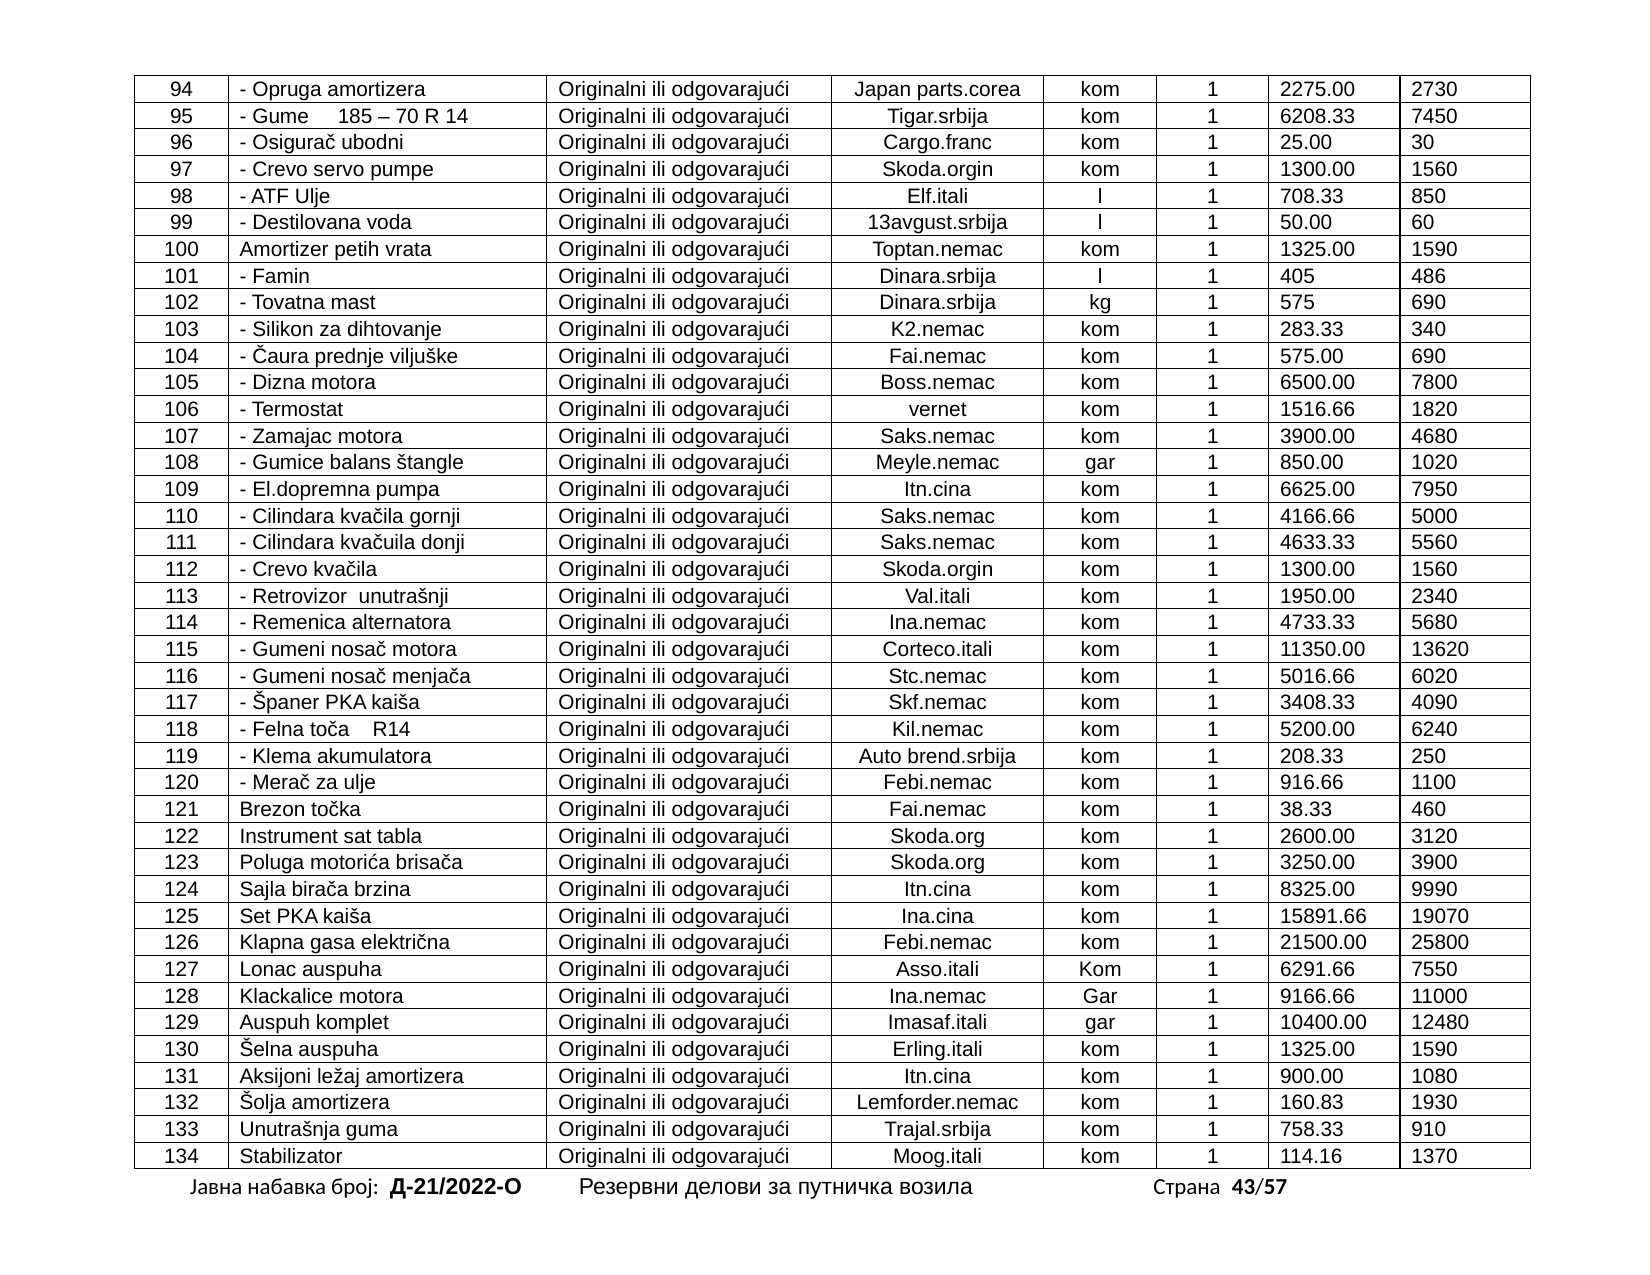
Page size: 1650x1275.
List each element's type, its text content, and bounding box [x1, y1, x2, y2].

table_cell 1516.66 [1269, 396, 1399, 422]
table_cell 109 [135, 476, 228, 502]
table_cell Klackalice motora [229, 983, 546, 1008]
table_cell Originalni ili odgovarajući [547, 689, 831, 715]
table_cell kom [1044, 663, 1156, 688]
table_cell Originalni ili odgovarajući [547, 663, 831, 688]
table_cell kom [1044, 1143, 1156, 1168]
table_cell kom [1044, 716, 1156, 742]
table_cell - Destilovana voda [229, 209, 546, 235]
table_cell 101 [135, 263, 228, 288]
table_cell 1 [1157, 263, 1268, 288]
table_cell kom [1044, 556, 1156, 582]
table_cell 25800 [1401, 929, 1530, 955]
table_cell 11000 [1401, 983, 1530, 1008]
table_cell 250 [1401, 743, 1530, 768]
table_cell 690 [1401, 289, 1530, 315]
table_cell Originalni ili odgovarajući [547, 449, 831, 475]
table_cell 1 [1157, 396, 1268, 422]
table_cell Febi.nemac [832, 769, 1043, 795]
table_cell 50.00 [1269, 209, 1399, 235]
table_cell K2.nemac [832, 316, 1043, 342]
table_cell Fai.nemac [832, 796, 1043, 822]
table_cell 4733.33 [1269, 609, 1399, 635]
table_cell 134 [135, 1143, 228, 1168]
table_cell Originalni ili odgovarajući [547, 1009, 831, 1035]
table_cell 1 [1157, 609, 1268, 635]
table_cell - Retrovizor unutrašnji [229, 583, 546, 608]
table_cell Šelna auspuha [229, 1036, 546, 1062]
table_cell kom [1044, 236, 1156, 262]
table_cell 1370 [1401, 1143, 1530, 1168]
table_cell 114.16 [1269, 1143, 1399, 1168]
table_cell 1300.00 [1269, 556, 1399, 582]
table_cell kom [1044, 76, 1156, 102]
table_cell Febi.nemac [832, 929, 1043, 955]
table_cell 1 [1157, 663, 1268, 688]
table_cell - ATF Ulje [229, 183, 546, 208]
table_cell Originalni ili odgovarajući [547, 343, 831, 368]
table_cell - Čaura prednje viljuške [229, 343, 546, 368]
table_cell Originalni ili odgovarajući [547, 236, 831, 262]
table_cell 575.00 [1269, 343, 1399, 368]
table_cell Originalni ili odgovarajući [547, 369, 831, 395]
table_cell 96 [135, 129, 228, 155]
table_cell kom [1044, 769, 1156, 795]
table_cell Cargo.franc [832, 129, 1043, 155]
table_cell 208.33 [1269, 743, 1399, 768]
table_cell kom [1044, 503, 1156, 528]
table_cell 111 [135, 529, 228, 555]
table_cell kom [1044, 1089, 1156, 1115]
table_cell 1930 [1401, 1089, 1530, 1115]
table_cell 283.33 [1269, 316, 1399, 342]
table_cell Klapna gasa električna [229, 929, 546, 955]
table_cell 460 [1401, 796, 1530, 822]
table_cell Saks.nemac [832, 423, 1043, 448]
table_cell kom [1044, 876, 1156, 902]
table_cell Originalni ili odgovarajući [547, 503, 831, 528]
table_cell Originalni ili odgovarajući [547, 476, 831, 502]
table_cell 5000 [1401, 503, 1530, 528]
table_cell vernet [832, 396, 1043, 422]
table_cell Boss.nemac [832, 369, 1043, 395]
table_cell Stc.nemac [832, 663, 1043, 688]
table_cell 1 [1157, 823, 1268, 848]
table_cell 112 [135, 556, 228, 582]
table_cell 1560 [1401, 156, 1530, 182]
table_cell 132 [135, 1089, 228, 1115]
table_cell 1 [1157, 903, 1268, 928]
table_cell 60 [1401, 209, 1530, 235]
table_cell Originalni ili odgovarajući [547, 556, 831, 582]
table_cell 7550 [1401, 956, 1530, 982]
table_cell 3250.00 [1269, 849, 1399, 875]
table_cell Itn.cina [832, 876, 1043, 902]
table_cell - Tovatna mast [229, 289, 546, 315]
table_cell 116 [135, 663, 228, 688]
table_cell 1 [1157, 369, 1268, 395]
table_cell 97 [135, 156, 228, 182]
table_cell 15891.66 [1269, 903, 1399, 928]
table_cell 7450 [1401, 103, 1530, 128]
table_cell kom [1044, 1036, 1156, 1062]
table_cell Ina.cina [832, 903, 1043, 928]
table_cell Originalni ili odgovarajući [547, 1063, 831, 1088]
table_cell - Felna toča R14 [229, 716, 546, 742]
table_cell Kom [1044, 956, 1156, 982]
table_cell 107 [135, 423, 228, 448]
table_cell 1 [1157, 583, 1268, 608]
table_cell Originalni ili odgovarajući [547, 1143, 831, 1168]
table_cell kg [1044, 289, 1156, 315]
table_cell 13avgust.srbija [832, 209, 1043, 235]
table_cell Originalni ili odgovarajući [547, 823, 831, 848]
table_cell 708.33 [1269, 183, 1399, 208]
table_cell 850.00 [1269, 449, 1399, 475]
table_cell 38.33 [1269, 796, 1399, 822]
table_cell 1 [1157, 1009, 1268, 1035]
table_cell 127 [135, 956, 228, 982]
table_cell - Cilindara kvačila gornji [229, 503, 546, 528]
table_cell 405 [1269, 263, 1399, 288]
table_cell 133 [135, 1116, 228, 1142]
table_cell - Dizna motora [229, 369, 546, 395]
table_cell 5200.00 [1269, 716, 1399, 742]
table_cell 1 [1157, 503, 1268, 528]
table_cell 9990 [1401, 876, 1530, 902]
table_cell - Merač za ulje [229, 769, 546, 795]
table_cell 1 [1157, 1036, 1268, 1062]
table_cell 110 [135, 503, 228, 528]
table_cell gar [1044, 449, 1156, 475]
table_cell 575 [1269, 289, 1399, 315]
table_cell - Famin [229, 263, 546, 288]
table_cell 124 [135, 876, 228, 902]
table_cell Saks.nemac [832, 529, 1043, 555]
table_cell 30 [1401, 129, 1530, 155]
table_cell 1100 [1401, 769, 1530, 795]
table_cell 1 [1157, 743, 1268, 768]
table_cell 1 [1157, 236, 1268, 262]
table_cell Ina.nemac [832, 983, 1043, 1008]
table_cell Trajal.srbija [832, 1116, 1043, 1142]
table_cell 103 [135, 316, 228, 342]
table_cell 6208.33 [1269, 103, 1399, 128]
table_cell 12480 [1401, 1009, 1530, 1035]
table_cell 122 [135, 823, 228, 848]
table_cell Originalni ili odgovarajući [547, 609, 831, 635]
table_cell 160.83 [1269, 1089, 1399, 1115]
table_cell - Silikon za dihtovanje [229, 316, 546, 342]
table_cell kom [1044, 1063, 1156, 1088]
table_cell 6240 [1401, 716, 1530, 742]
table_cell Originalni ili odgovarajući [547, 743, 831, 768]
table_cell Skoda.orgin [832, 156, 1043, 182]
table_cell 21500.00 [1269, 929, 1399, 955]
table_cell 1950.00 [1269, 583, 1399, 608]
table_cell kom [1044, 343, 1156, 368]
table_cell Skoda.org [832, 823, 1043, 848]
table_cell Auto brend.srbija [832, 743, 1043, 768]
table_cell 1300.00 [1269, 156, 1399, 182]
table_cell Skoda.org [832, 849, 1043, 875]
table_cell - Crevo servo pumpe [229, 156, 546, 182]
table_cell 1 [1157, 529, 1268, 555]
table_cell 758.33 [1269, 1116, 1399, 1142]
table_cell 6291.66 [1269, 956, 1399, 982]
table_cell Originalni ili odgovarajući [547, 1089, 831, 1115]
table_cell 1 [1157, 1063, 1268, 1088]
table_cell kom [1044, 849, 1156, 875]
table_cell 1 [1157, 289, 1268, 315]
table_cell - Remenica alternatora [229, 609, 546, 635]
table_cell Fai.nemac [832, 343, 1043, 368]
table_cell Originalni ili odgovarajući [547, 529, 831, 555]
table_cell Instrument sat tabla [229, 823, 546, 848]
table_cell Dinara.srbija [832, 289, 1043, 315]
table_cell 1590 [1401, 1036, 1530, 1062]
table_cell 1080 [1401, 1063, 1530, 1088]
table_cell Originalni ili odgovarajući [547, 183, 831, 208]
table_cell - Cilindara kvačuila donji [229, 529, 546, 555]
table_cell Originalni ili odgovarajući [547, 636, 831, 662]
table_cell 1 [1157, 476, 1268, 502]
table_cell kom [1044, 823, 1156, 848]
table_cell 1 [1157, 183, 1268, 208]
table_cell kom [1044, 796, 1156, 822]
table_cell Brezon točka [229, 796, 546, 822]
table_cell kom [1044, 476, 1156, 502]
table_cell 10400.00 [1269, 1009, 1399, 1035]
table_cell - El.dopremna pumpa [229, 476, 546, 502]
table_cell Originalni ili odgovarajući [547, 76, 831, 102]
table_cell Erling.itali [832, 1036, 1043, 1062]
table_cell 1 [1157, 129, 1268, 155]
table_cell 11350.00 [1269, 636, 1399, 662]
table_cell Aksijoni ležaj amortizera [229, 1063, 546, 1088]
table_cell Originalni ili odgovarajući [547, 769, 831, 795]
table_cell 115 [135, 636, 228, 662]
table_cell gar [1044, 1009, 1156, 1035]
table_cell 95 [135, 103, 228, 128]
table_cell 910 [1401, 1116, 1530, 1142]
table_cell Originalni ili odgovarajući [547, 1116, 831, 1142]
table_cell 1 [1157, 1116, 1268, 1142]
table_cell Kil.nemac [832, 716, 1043, 742]
table_cell Originalni ili odgovarajući [547, 209, 831, 235]
table_cell 1 [1157, 1143, 1268, 1168]
table_cell Originalni ili odgovarajući [547, 289, 831, 315]
table_cell 2340 [1401, 583, 1530, 608]
table_cell - Osigurač ubodni [229, 129, 546, 155]
table_cell Lemforder.nemac [832, 1089, 1043, 1115]
table_cell 9166.66 [1269, 983, 1399, 1008]
table_cell kom [1044, 529, 1156, 555]
table_cell Dinara.srbija [832, 263, 1043, 288]
table_cell 1590 [1401, 236, 1530, 262]
table_cell 3408.33 [1269, 689, 1399, 715]
table_cell Val.itali [832, 583, 1043, 608]
table_cell 1 [1157, 316, 1268, 342]
table_cell Corteco.itali [832, 636, 1043, 662]
table_cell 6625.00 [1269, 476, 1399, 502]
table_cell Originalni ili odgovarajući [547, 103, 831, 128]
table_cell 1 [1157, 103, 1268, 128]
table_cell 1325.00 [1269, 236, 1399, 262]
table_cell 1 [1157, 209, 1268, 235]
table_cell kom [1044, 103, 1156, 128]
table_cell 126 [135, 929, 228, 955]
table_cell kom [1044, 743, 1156, 768]
table_cell 1 [1157, 796, 1268, 822]
table_cell - Zamajac motora [229, 423, 546, 448]
table_cell Originalni ili odgovarajući [547, 156, 831, 182]
table_cell Moog.itali [832, 1143, 1043, 1168]
table_cell Skoda.orgin [832, 556, 1043, 582]
table_cell 117 [135, 689, 228, 715]
table_cell Originalni ili odgovarajući [547, 903, 831, 928]
table_cell 1 [1157, 849, 1268, 875]
table_cell Lonac auspuha [229, 956, 546, 982]
table_cell 3900 [1401, 849, 1530, 875]
table_cell 129 [135, 1009, 228, 1035]
table_cell 486 [1401, 263, 1530, 288]
table_cell Skf.nemac [832, 689, 1043, 715]
table_cell 6500.00 [1269, 369, 1399, 395]
table_cell - Crevo kvačila [229, 556, 546, 582]
table_cell Japan parts.corea [832, 76, 1043, 102]
table_cell Toptan.nemac [832, 236, 1043, 262]
table_cell 1 [1157, 76, 1268, 102]
table_cell - Gume 185 – 70 R 14 [229, 103, 546, 128]
table_cell kom [1044, 609, 1156, 635]
table_cell l [1044, 209, 1156, 235]
table_cell 1820 [1401, 396, 1530, 422]
table_cell 13620 [1401, 636, 1530, 662]
table_cell Originalni ili odgovarajući [547, 423, 831, 448]
table_cell Originalni ili odgovarajući [547, 876, 831, 902]
table_cell Originalni ili odgovarajući [547, 1036, 831, 1062]
table_cell - Španer PKA kaiša [229, 689, 546, 715]
table_cell l [1044, 263, 1156, 288]
table_cell 119 [135, 743, 228, 768]
table_cell 5680 [1401, 609, 1530, 635]
table_cell kom [1044, 369, 1156, 395]
table_cell 2730 [1401, 76, 1530, 102]
table_cell kom [1044, 689, 1156, 715]
table_cell 1 [1157, 689, 1268, 715]
table_cell 106 [135, 396, 228, 422]
table_cell 1 [1157, 636, 1268, 662]
table_cell 108 [135, 449, 228, 475]
table_cell Ina.nemac [832, 609, 1043, 635]
table_cell 7800 [1401, 369, 1530, 395]
table_cell 25.00 [1269, 129, 1399, 155]
table_cell - Gumice balans štangle [229, 449, 546, 475]
table_cell kom [1044, 929, 1156, 955]
table_cell Originalni ili odgovarajući [547, 849, 831, 875]
table_cell Originalni ili odgovarajući [547, 956, 831, 982]
table_cell - Gumeni nosač menjača [229, 663, 546, 688]
table_cell Unutrašnja guma [229, 1116, 546, 1142]
table_cell kom [1044, 396, 1156, 422]
table_cell Itn.cina [832, 476, 1043, 502]
table_cell 5560 [1401, 529, 1530, 555]
table_cell 99 [135, 209, 228, 235]
table_cell kom [1044, 423, 1156, 448]
table_cell 4633.33 [1269, 529, 1399, 555]
table_cell Originalni ili odgovarajući [547, 929, 831, 955]
table_cell Šolja amortizera [229, 1089, 546, 1115]
table_cell 123 [135, 849, 228, 875]
table_cell Asso.itali [832, 956, 1043, 982]
table_cell 4680 [1401, 423, 1530, 448]
table_cell Itn.cina [832, 1063, 1043, 1088]
table_cell 916.66 [1269, 769, 1399, 795]
table_cell Gar [1044, 983, 1156, 1008]
table_cell Originalni ili odgovarajući [547, 796, 831, 822]
table_cell Set PKA kaiša [229, 903, 546, 928]
table_cell 1560 [1401, 556, 1530, 582]
table_cell 102 [135, 289, 228, 315]
table_cell 121 [135, 796, 228, 822]
table_cell 1 [1157, 956, 1268, 982]
table_cell 4090 [1401, 689, 1530, 715]
table_cell Amortizer petih vrata [229, 236, 546, 262]
table_cell 1 [1157, 929, 1268, 955]
table_cell 105 [135, 369, 228, 395]
table_cell 1 [1157, 983, 1268, 1008]
table_cell 340 [1401, 316, 1530, 342]
table_cell 118 [135, 716, 228, 742]
table_cell 1 [1157, 449, 1268, 475]
table_cell 1 [1157, 156, 1268, 182]
table_cell Sajla birača brzina [229, 876, 546, 902]
table_cell 1 [1157, 876, 1268, 902]
table_cell kom [1044, 156, 1156, 182]
table_cell 100 [135, 236, 228, 262]
table_cell 125 [135, 903, 228, 928]
table_cell kom [1044, 129, 1156, 155]
table_cell 1 [1157, 343, 1268, 368]
table_cell Originalni ili odgovarajući [547, 583, 831, 608]
table_cell 3120 [1401, 823, 1530, 848]
table_cell 5016.66 [1269, 663, 1399, 688]
table_cell - Termostat [229, 396, 546, 422]
table_cell 131 [135, 1063, 228, 1088]
table_cell l [1044, 183, 1156, 208]
table_cell 7950 [1401, 476, 1530, 502]
table_cell 1 [1157, 1089, 1268, 1115]
table_cell 130 [135, 1036, 228, 1062]
table_cell 113 [135, 583, 228, 608]
table_cell kom [1044, 903, 1156, 928]
table_cell Originalni ili odgovarajući [547, 316, 831, 342]
table_cell 128 [135, 983, 228, 1008]
table_cell 3900.00 [1269, 423, 1399, 448]
table_cell Originalni ili odgovarajući [547, 129, 831, 155]
table_cell Originalni ili odgovarajući [547, 983, 831, 1008]
table_cell Originalni ili odgovarajući [547, 396, 831, 422]
table_cell 94 [135, 76, 228, 102]
table_cell 114 [135, 609, 228, 635]
table_cell 690 [1401, 343, 1530, 368]
table_cell kom [1044, 636, 1156, 662]
table_cell 2600.00 [1269, 823, 1399, 848]
table_cell - Opruga amortizera [229, 76, 546, 102]
table_cell Auspuh komplet [229, 1009, 546, 1035]
table_cell 900.00 [1269, 1063, 1399, 1088]
table_cell Originalni ili odgovarajući [547, 716, 831, 742]
table_cell Originalni ili odgovarajući [547, 263, 831, 288]
table_cell Meyle.nemac [832, 449, 1043, 475]
table_cell 98 [135, 183, 228, 208]
table_cell 120 [135, 769, 228, 795]
table_cell 850 [1401, 183, 1530, 208]
table_cell kom [1044, 1116, 1156, 1142]
table_cell 1325.00 [1269, 1036, 1399, 1062]
table_cell 1 [1157, 423, 1268, 448]
table_cell 1 [1157, 716, 1268, 742]
table_cell Elf.itali [832, 183, 1043, 208]
table_cell Poluga motorića brisača [229, 849, 546, 875]
table_cell 19070 [1401, 903, 1530, 928]
table_cell - Klema akumulatora [229, 743, 546, 768]
table_cell 1 [1157, 769, 1268, 795]
table_cell - Gumeni nosač motora [229, 636, 546, 662]
table_cell Imasaf.itali [832, 1009, 1043, 1035]
table_cell 8325.00 [1269, 876, 1399, 902]
table_cell kom [1044, 316, 1156, 342]
table_cell Stabilizator [229, 1143, 546, 1168]
table_cell kom [1044, 583, 1156, 608]
table_cell Tigar.srbija [832, 103, 1043, 128]
table_cell 2275.00 [1269, 76, 1399, 102]
table_cell Saks.nemac [832, 503, 1043, 528]
table_cell 1020 [1401, 449, 1530, 475]
table_cell 4166.66 [1269, 503, 1399, 528]
table_cell 1 [1157, 556, 1268, 582]
table_cell 6020 [1401, 663, 1530, 688]
table_cell 104 [135, 343, 228, 368]
